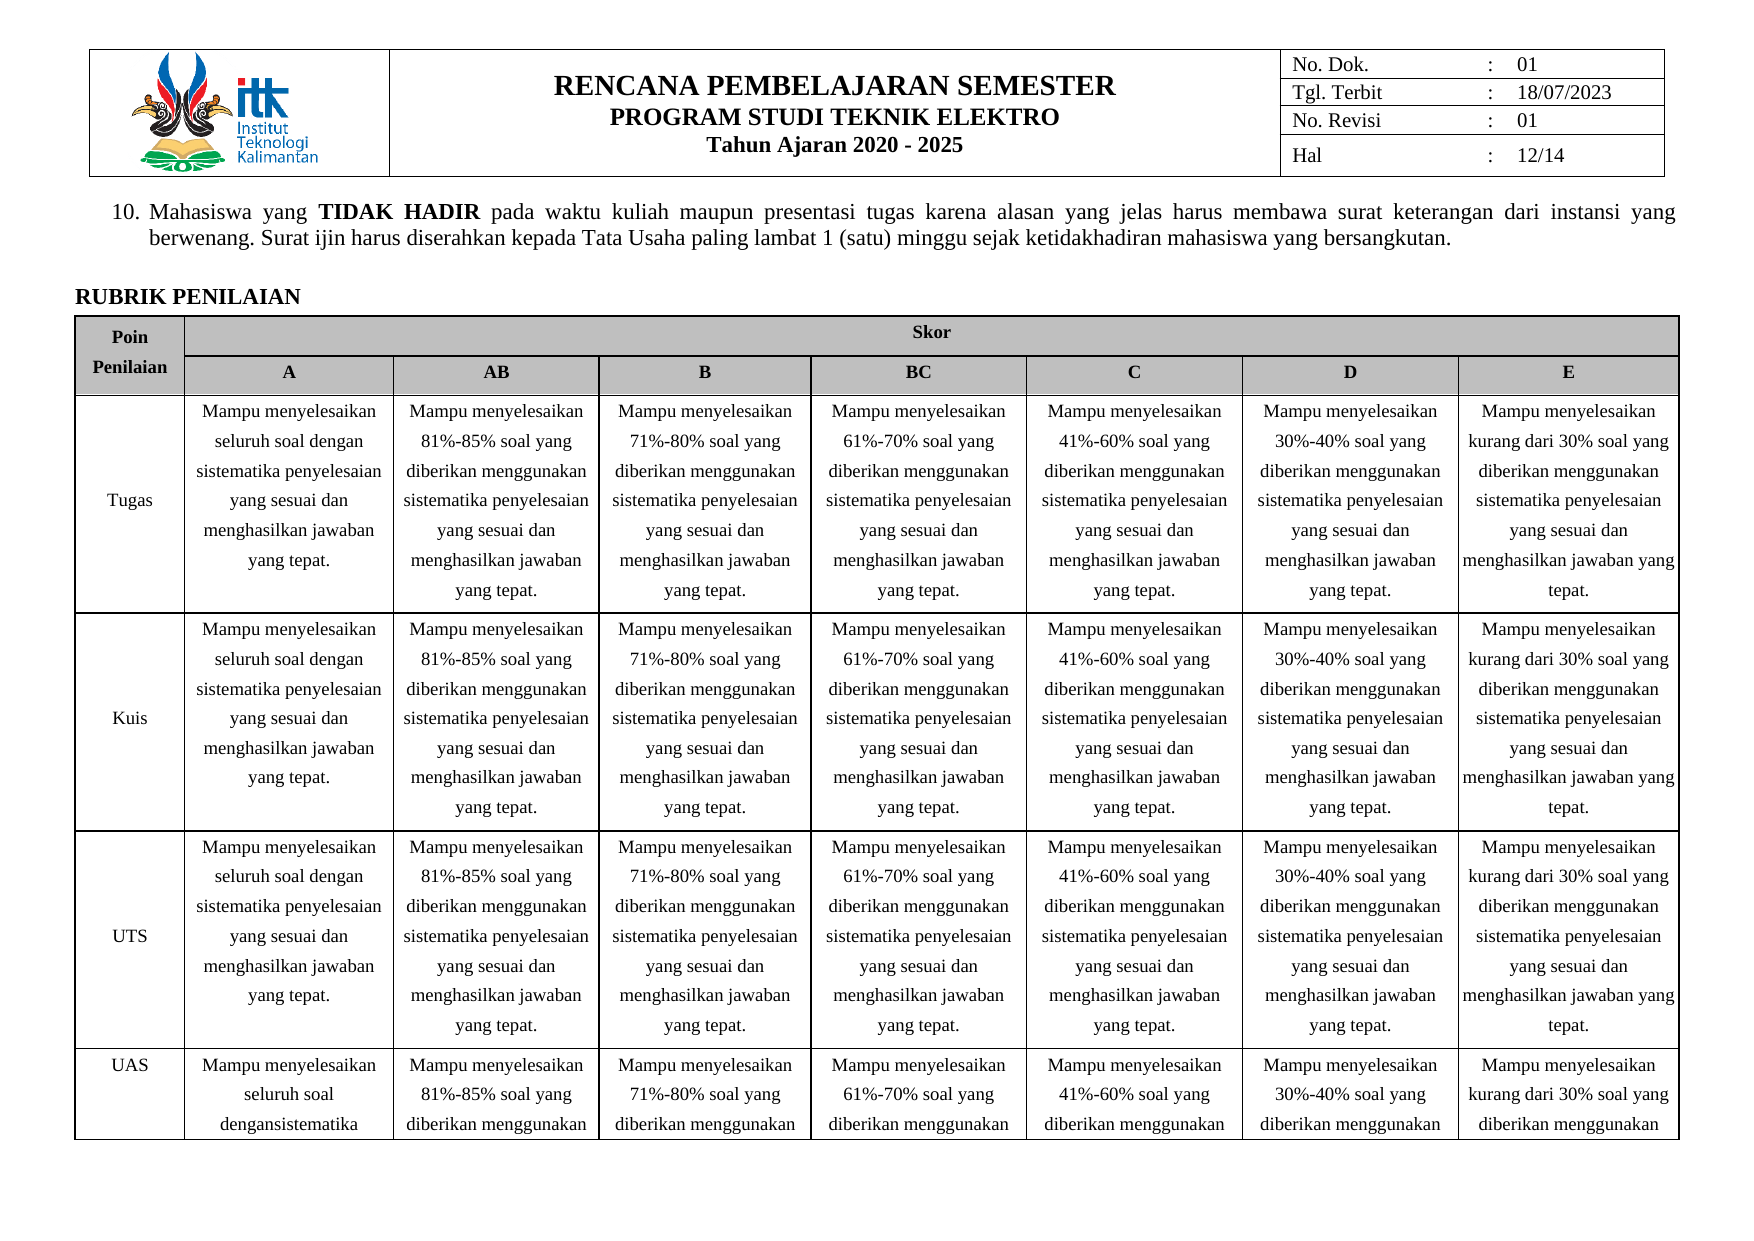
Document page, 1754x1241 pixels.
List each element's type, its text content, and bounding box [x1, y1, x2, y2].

table_cell Mampu menyelesaikan 71%-80% soal yang diberikan menggunakan sistematika penyelesaian yang sesuai dan menghasilkan jawaban yang tepat. [600, 396, 810, 612]
table_cell Mampu menyelesaikan seluruh soal dengan sistematika penyelesaian yang sesuai dan menghasilkan jawaban yang tepat. [185, 396, 393, 612]
table_cell Mampu menyelesaikan 41%-60% soal yang diberikan menggunakan [1027, 1049, 1242, 1138]
table_cell Mampu menyelesaikan 81%-85% soal yang diberikan menggunakan sistematika penyelesaian yang sesuai dan menghasilkan jawaban yang tepat. [394, 396, 598, 612]
table_cell UTS [76, 832, 184, 1048]
table_cell Mampu menyelesaikan kurang dari 30% soal yang diberikan menggunakan sistematika penyelesaian yang sesuai dan menghasilkan jawaban yang tepat. [1459, 832, 1678, 1048]
table_cell Mampu menyelesaikan 30%-40% soal yang diberikan menggunakan [1243, 1049, 1458, 1138]
table_cell Mampu menyelesaikan 61%-70% soal yang diberikan menggunakan [812, 1049, 1026, 1138]
table_cell Kuis [76, 614, 184, 830]
table_cell Mampu menyelesaikan 41%-60% soal yang diberikan menggunakan sistematika penyelesaian yang sesuai dan menghasilkan jawaban yang tepat. [1027, 396, 1242, 612]
table_cell B [600, 357, 810, 394]
list Mahasiswa yang TIDAK HADIR pada waktu kuliah maupun presentasi tugas karena alasan yang jelas harus membawa surat keterangan dari instansi yang berwenang. Surat ijin harus diserahkan kepada Tata Usaha paling lambat 1 (satu) minggu sejak ketidakhadiran mahasiswa yang bersangkutan. [111, 198, 1679, 251]
table_cell Mampu menyelesaikan 81%-85% soal yang diberikan menggunakan sistematika penyelesaian yang sesuai dan menghasilkan jawaban yang tepat. [394, 614, 598, 830]
table_cell Mampu menyelesaikan 81%-85% soal yang diberikan menggunakan [394, 1049, 598, 1138]
table_cell Mampu menyelesaikan 61%-70% soal yang diberikan menggunakan sistematika penyelesaian yang sesuai dan menghasilkan jawaban yang tepat. [812, 396, 1026, 612]
table_cell Mampu menyelesaikan 81%-85% soal yang diberikan menggunakan sistematika penyelesaian yang sesuai dan menghasilkan jawaban yang tepat. [394, 832, 598, 1048]
table_cell Mampu menyelesaikan 71%-80% soal yang diberikan menggunakan sistematika penyelesaian yang sesuai dan menghasilkan jawaban yang tepat. [600, 832, 810, 1048]
table_cell UAS [76, 1049, 184, 1138]
table_cell Mampu menyelesaikan 71%-80% soal yang diberikan menggunakan [600, 1049, 810, 1138]
table_cell AB [394, 357, 598, 394]
table_cell Mampu menyelesaikan 41%-60% soal yang diberikan menggunakan sistematika penyelesaian yang sesuai dan menghasilkan jawaban yang tepat. [1027, 832, 1242, 1048]
table_cell Mampu menyelesaikan 30%-40% soal yang diberikan menggunakan sistematika penyelesaian yang sesuai dan menghasilkan jawaban yang tepat. [1243, 396, 1458, 612]
table_cell Mampu menyelesaikan 71%-80% soal yang diberikan menggunakan sistematika penyelesaian yang sesuai dan menghasilkan jawaban yang tepat. [600, 614, 810, 830]
table_header Poin Penilaian [76, 317, 184, 394]
table_cell Mampu menyelesaikan seluruh soal dengan sistematika penyelesaian yang sesuai dan menghasilkan jawaban yang tepat. [185, 832, 393, 1048]
table_header Skor [185, 317, 1678, 355]
picture [127, 50, 322, 176]
table_cell Mampu menyelesaikan kurang dari 30% soal yang diberikan menggunakan sistematika penyelesaian yang sesuai dan menghasilkan jawaban yang tepat. [1459, 396, 1678, 612]
table_cell Mampu menyelesaikan seluruh soal dengansistematika [185, 1049, 393, 1138]
table_cell D [1243, 357, 1458, 394]
table_cell Mampu menyelesaikan 61%-70% soal yang diberikan menggunakan sistematika penyelesaian yang sesuai dan menghasilkan jawaban yang tepat. [812, 614, 1026, 830]
table_cell BC [812, 357, 1026, 394]
table_cell Mampu menyelesaikan kurang dari 30% soal yang diberikan menggunakan [1459, 1049, 1678, 1138]
table_cell Mampu menyelesaikan 61%-70% soal yang diberikan menggunakan sistematika penyelesaian yang sesuai dan menghasilkan jawaban yang tepat. [812, 832, 1026, 1048]
table_cell Mampu menyelesaikan 30%-40% soal yang diberikan menggunakan sistematika penyelesaian yang sesuai dan menghasilkan jawaban yang tepat. [1243, 832, 1458, 1048]
table_cell C [1027, 357, 1242, 394]
table_cell E [1459, 357, 1678, 394]
table_cell A [185, 357, 393, 394]
table_cell Mampu menyelesaikan 41%-60% soal yang diberikan menggunakan sistematika penyelesaian yang sesuai dan menghasilkan jawaban yang tepat. [1027, 614, 1242, 830]
table_cell Tugas [76, 396, 184, 612]
table_cell Mampu menyelesaikan kurang dari 30% soal yang diberikan menggunakan sistematika penyelesaian yang sesuai dan menghasilkan jawaban yang tepat. [1459, 614, 1678, 830]
table_cell Mampu menyelesaikan seluruh soal dengan sistematika penyelesaian yang sesuai dan menghasilkan jawaban yang tepat. [185, 614, 393, 830]
subtitle RUBRIK PENILAIAN [75, 283, 1679, 309]
table_cell Mampu menyelesaikan 30%-40% soal yang diberikan menggunakan sistematika penyelesaian yang sesuai dan menghasilkan jawaban yang tepat. [1243, 614, 1458, 830]
